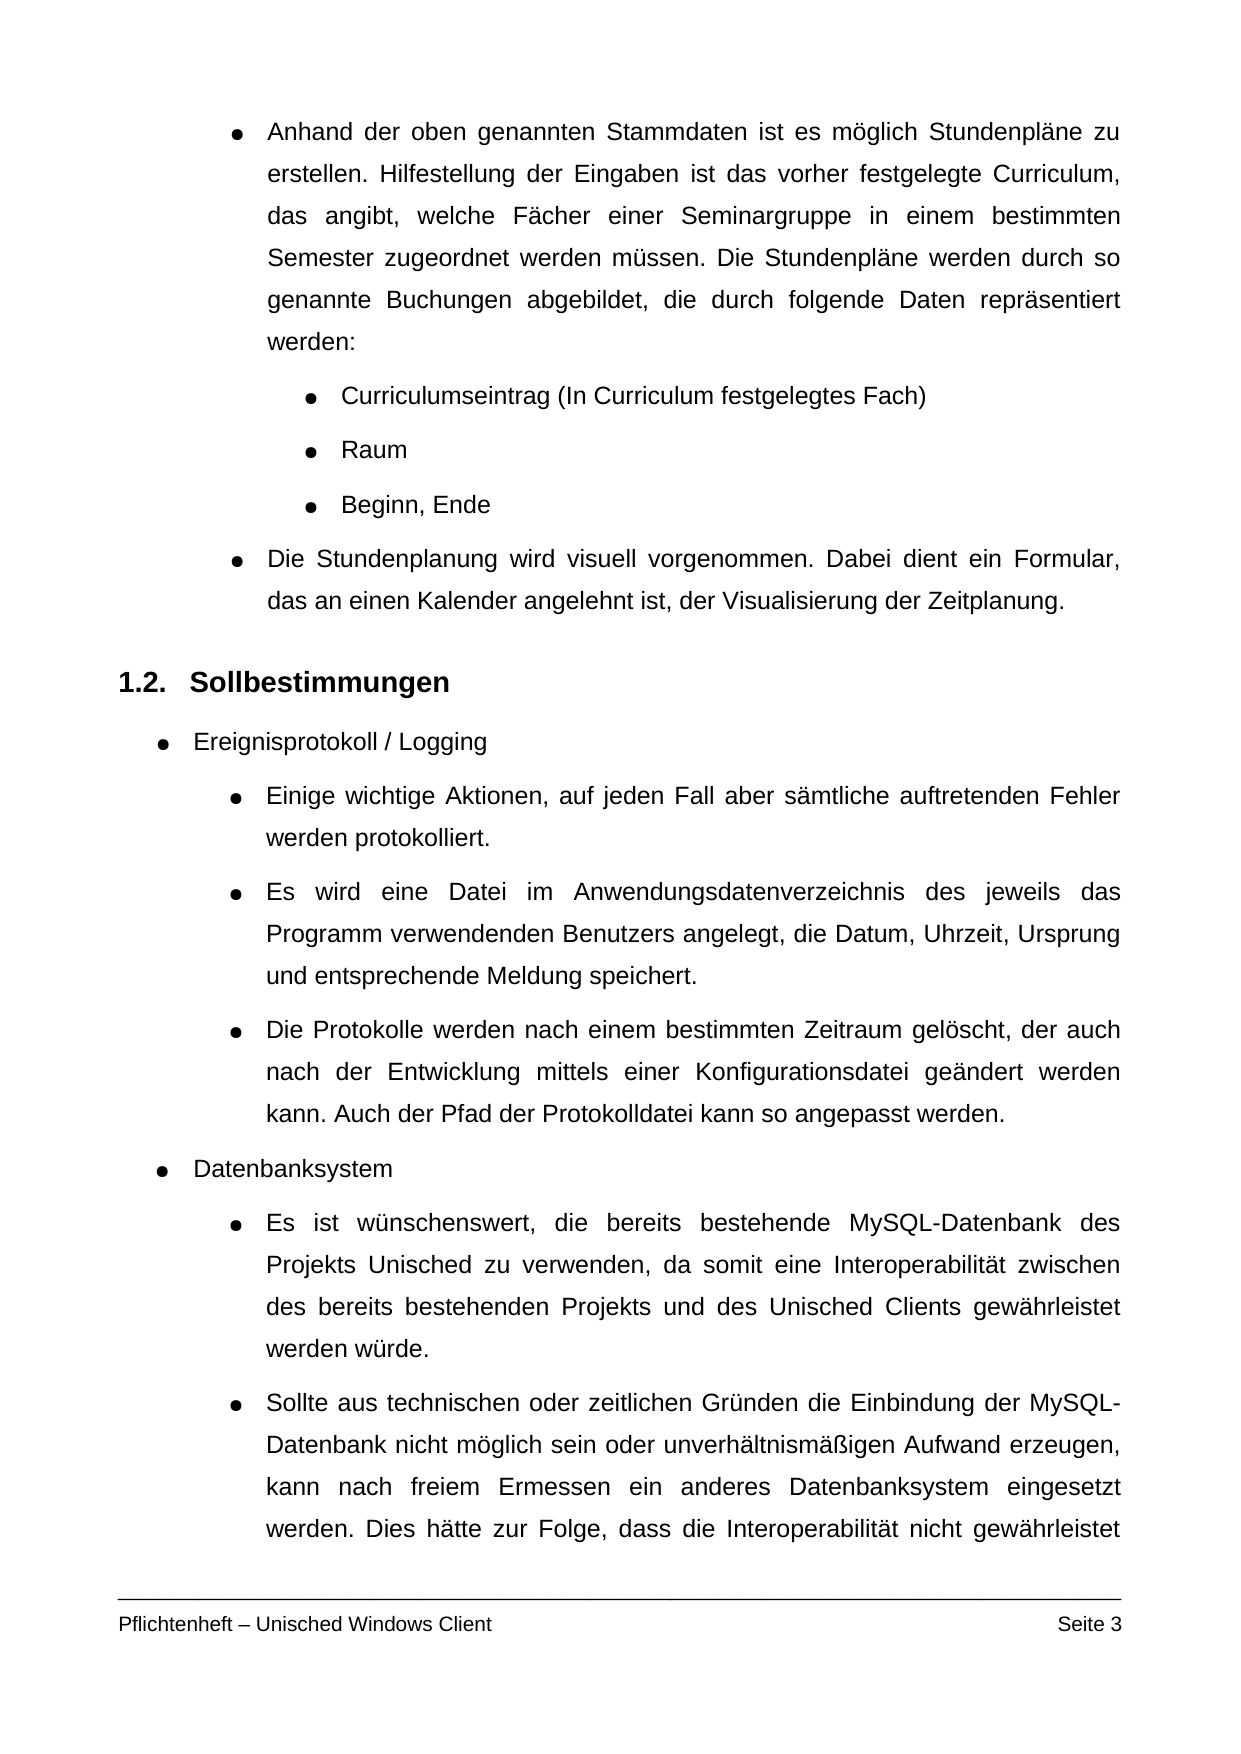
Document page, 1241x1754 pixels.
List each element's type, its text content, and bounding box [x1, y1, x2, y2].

list Raum [303, 436, 1122, 464]
subtitle Sollbestimmungen [118, 666, 1122, 699]
list Es ist wünschenswert, die bereits bestehende MySQL-Datenbank des Projekts Unisched zu verwenden, da somit eine Interoperabilität zwischen des bereits bestehenden Projekts und des Unisched Clients gewährleistet werden würde. [228, 1209, 1122, 1362]
list Beginn, Ende [303, 491, 1122, 518]
list Die Stundenplanung wird visuell vorgenommen. Dabei dient ein Formular, das an einen Kalender angelehnt ist, der Visualisierung der Zeitplanung. [229, 545, 1122, 615]
list Einige wichtige Aktionen, auf jeden Fall aber sämtliche auftretenden Fehler werden protokolliert. [228, 782, 1122, 852]
list Ereignisprotokoll / Logging [156, 728, 1122, 756]
list Sollte aus technischen oder zeitlichen Gründen die Einbindung der MySQL-Datenbank nicht möglich sein oder unverhältnismäßigen Aufwand erzeugen, kann nach freiem Ermessen ein anderes Datenbanksystem eingesetzt werden. Dies hätte zur Folge, dass die Interoperabilität nicht gewährleistet [228, 1389, 1122, 1542]
list Datenbanksystem [154, 1154, 1122, 1182]
list Die Protokolle werden nach einem bestimmten Zeitraum gelöscht, der auch nach der Entwicklung mittels einer Konfigurationsdatei geändert werden kann. Auch der Pfad der Protokolldatei kann so angepasst werden. [228, 1016, 1122, 1128]
list Es wird eine Datei im Anwendungsdatenverzeichnis des jeweils das Programm verwendenden Benutzers angelegt, die Datum, Uhrzeit, Ursprung und entsprechende Meldung speichert. [228, 878, 1122, 990]
list Curriculumseintrag (In Curriculum festgelegtes Fach) [303, 382, 1122, 410]
list Anhand der oben genannten Stammdaten ist es möglich Stundenpläne zu erstellen. Hilfestellung der Eingaben ist das vorher festgelegte Curriculum, das angibt, welche Fächer einer Seminargruppe in einem bestimmten Semester zugeordnet werden müssen. Die Stundenpläne werden durch so genannte Buchungen abgebildet, die durch folgende Daten repräsentiert werden: [229, 118, 1122, 355]
